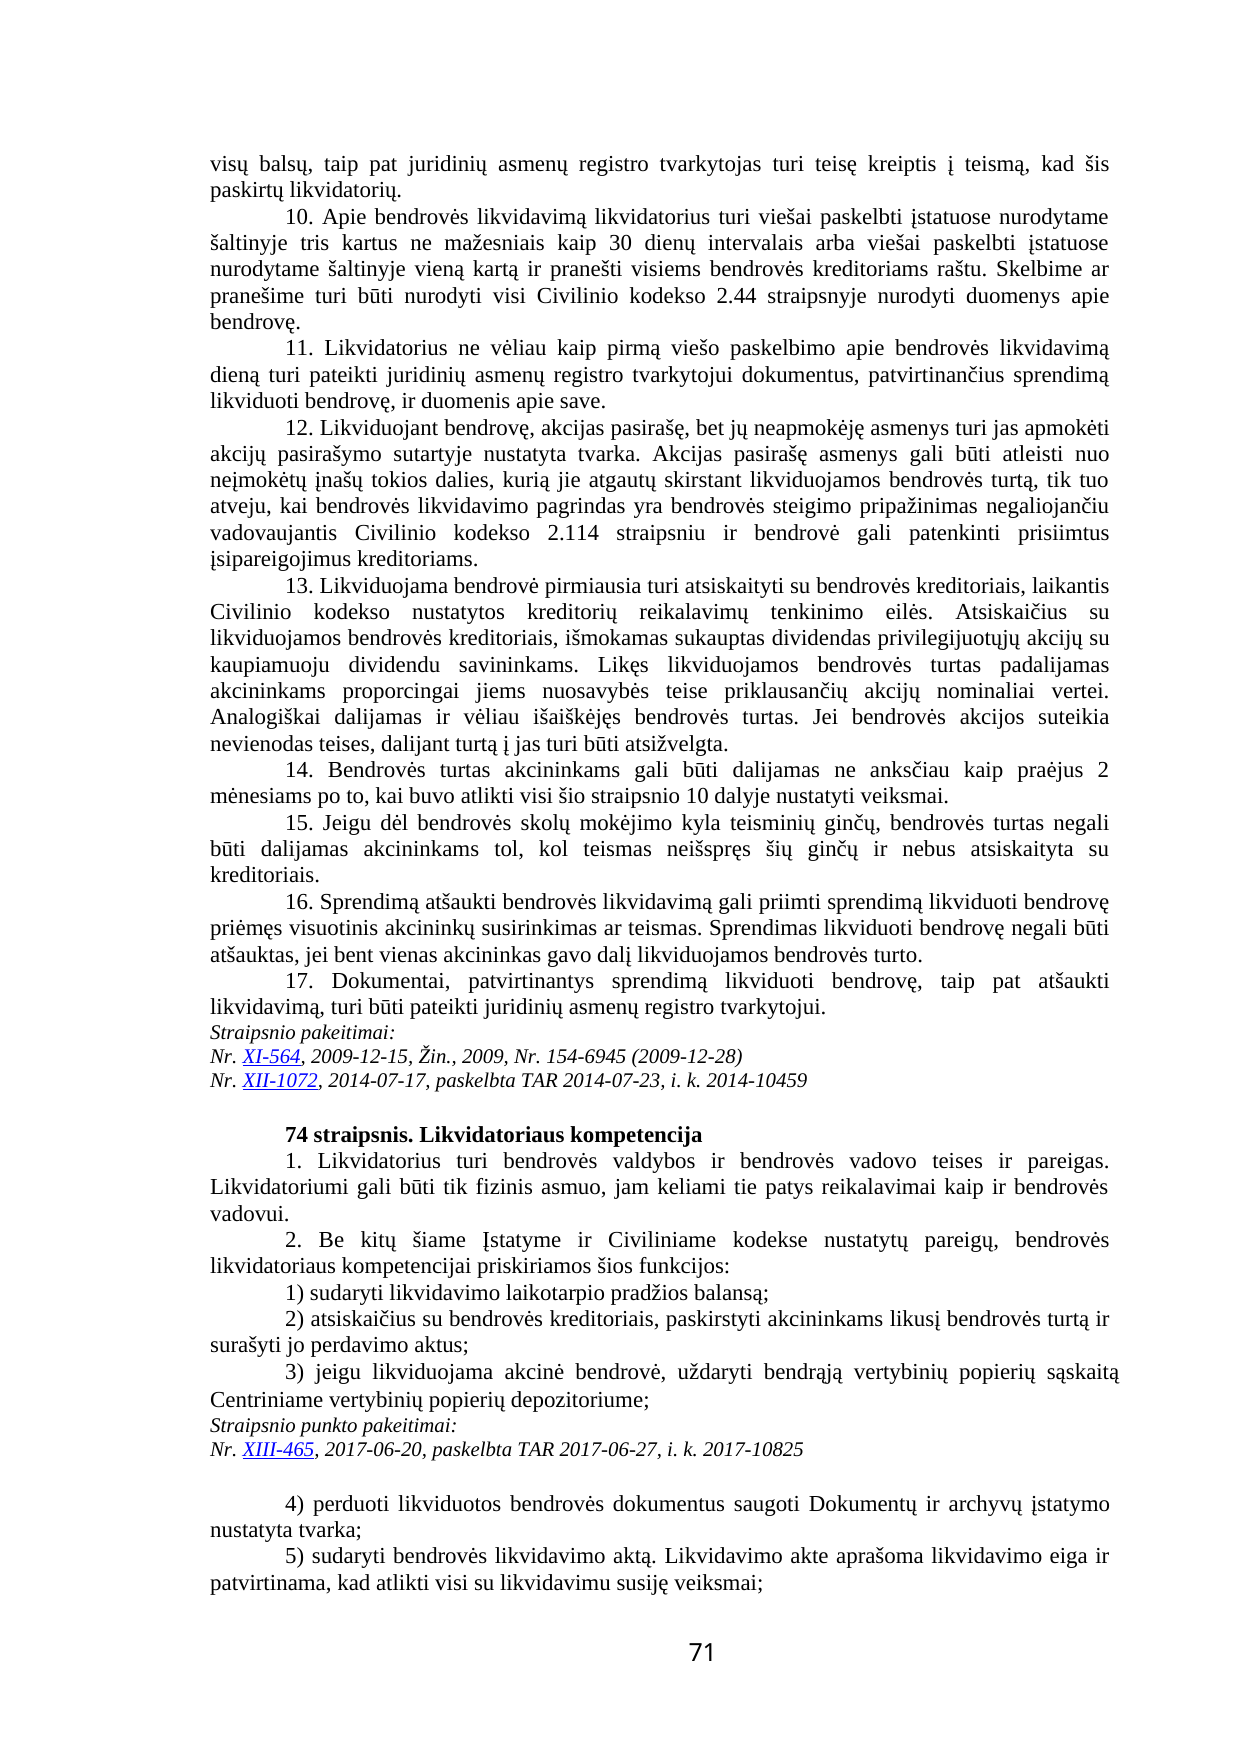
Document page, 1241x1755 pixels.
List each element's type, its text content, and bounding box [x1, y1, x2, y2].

text Nr. XIII-465, 2017-06-20, paskelbta TAR 2017-06-27, i. k. 2017-10825 [210, 1437, 1120, 1461]
text 16. Sprendimą atšaukti bendrovės likvidavimą gali priimti sprendimą likviduoti bendrovę priėmęs visuotinis akcininkų susirinkimas ar teismas. Sprendimas likviduoti bendrovę negali būti atšauktas, jei bent vienas akcininkas gavo dalį likviduojamos bendrovės turto. [210, 888, 1111, 967]
text 2) atsiskaičius su bendrovės kreditoriais, paskirstyti akcininkams likusį bendrovės turtą ir surašyti jo perdavimo aktus; [210, 1305, 1111, 1358]
text 1. Likvidatorius turi bendrovės valdybos ir bendrovės vadovo teises ir pareigas. Likvidatoriumi gali būti tik fizinis asmuo, jam keliami tie patys reikalavimai kaip ir bendrovės vadovui. [210, 1147, 1111, 1226]
text 10. Apie bendrovės likvidavimą likvidatorius turi viešai paskelbti įstatuose nurodytame šaltinyje tris kartus ne mažesniais kaip 30 dienų intervalais arba viešai paskelbti įstatuose nurodytame šaltinyje vieną kartą ir pranešti visiems bendrovės kreditoriams raštu. Skelbime ar pranešime turi būti nurodyti visi Civilinio kodekso 2.44 straipsnyje nurodyti duomenys apie bendrovę. [210, 203, 1110, 334]
text 1) sudaryti likvidavimo laikotarpio pradžios balansą; [210, 1279, 1111, 1305]
text Nr. XI-564, 2009-12-15, Žin., 2009, Nr. 154-6945 (2009-12-28) [210, 1044, 1120, 1068]
text Straipsnio punkto pakeitimai: [210, 1413, 1120, 1437]
text 12. Likviduojant bendrovę, akcijas pasirašę, bet jų neapmokėję asmenys turi jas apmokėti akcijų pasirašymo sutartyje nustatyta tvarka. Akcijas pasirašę asmenys gali būti atleisti nuo neįmokėtų įnašų tokios dalies, kurią jie atgautų skirstant likviduojamos bendrovės turtą, tik tuo atveju, kai bendrovės likvidavimo pagrindas yra bendrovės steigimo pripažinimas negaliojančiu vadovaujantis Civilinio kodekso 2.114 straipsniu ir bendrovė gali patenkinti prisiimtus įsipareigojimus kreditoriams. [210, 413, 1111, 572]
text 14. Bendrovės turtas akcininkams gali būti dalijamas ne anksčiau kaip praėjus 2 mėnesiams po to, kai buvo atlikti visi šio straipsnio 10 dalyje nustatyti veiksmai. [210, 756, 1111, 809]
text Nr. XII-1072, 2014-07-17, paskelbta TAR 2014-07-23, i. k. 2014-10459 [210, 1068, 1120, 1092]
text 11. Likvidatorius ne vėliau kaip pirmą viešo paskelbimo apie bendrovės likvidavimą dieną turi pateikti juridinių asmenų registro tvarkytojui dokumentus, patvirtinančius sprendimą likviduoti bendrovę, ir duomenis apie save. [210, 334, 1111, 413]
text 15. Jeigu dėl bendrovės skolų mokėjimo kyla teisminių ginčų, bendrovės turtas negali būti dalijamas akcininkams tol, kol teismas neišspręs šių ginčų ir nebus atsiskaityta su kreditoriais. [210, 809, 1111, 888]
text 2. Be kitų šiame Įstatyme ir Civiliniame kodekse nustatytų pareigų, bendrovės likvidatoriaus kompetencijai priskiriamos šios funkcijos: [210, 1226, 1111, 1279]
text 74 straipsnis. Likvidatoriaus kompetencija [210, 1121, 1111, 1147]
text Straipsnio pakeitimai: [210, 1020, 1111, 1044]
text 17. Dokumentai, patvirtinantys sprendimą likviduoti bendrovę, taip pat atšaukti likvidavimą, turi būti pateikti juridinių asmenų registro tvarkytojui. [210, 967, 1111, 1020]
text 4) perduoti likviduotos bendrovės dokumentus saugoti Dokumentų ir archyvų įstatymo nustatyta tvarka; [210, 1490, 1111, 1542]
text 13. Likviduojama bendrovė pirmiausia turi atsiskaityti su bendrovės kreditoriais, laikantis Civilinio kodekso nustatytos kreditorių reikalavimų tenkinimo eilės. Atsiskaičius su likviduojamos bendrovės kreditoriais, išmokamas sukauptas dividendas privilegijuotųjų akcijų su kaupiamuoju dividendu savininkams. Likęs likviduojamos bendrovės turtas padalijamas akcininkams proporcingai jiems nuosavybės teise priklausančių akcijų nominaliai vertei. Analogiškai dalijamas ir vėliau išaiškėjęs bendrovės turtas. Jei bendrovės akcijos suteikia nevienodas teises, dalijant turtą į jas turi būti atsižvelgta. [210, 572, 1111, 756]
text visų balsų, taip pat juridinių asmenų registro tvarkytojas turi teisę kreiptis į teismą, kad šis paskirtų likvidatorių. [210, 150, 1111, 203]
text 5) sudaryti bendrovės likvidavimo aktą. Likvidavimo akte aprašoma likvidavimo eiga ir patvirtinama, kad atlikti visi su likvidavimu susiję veiksmai; [210, 1542, 1111, 1595]
text 3) jeigu likviduojama akcinė bendrovė, uždaryti bendrąją vertybinių popierių sąskaitą Centriniame vertybinių popierių depozitoriume; [210, 1358, 1120, 1413]
